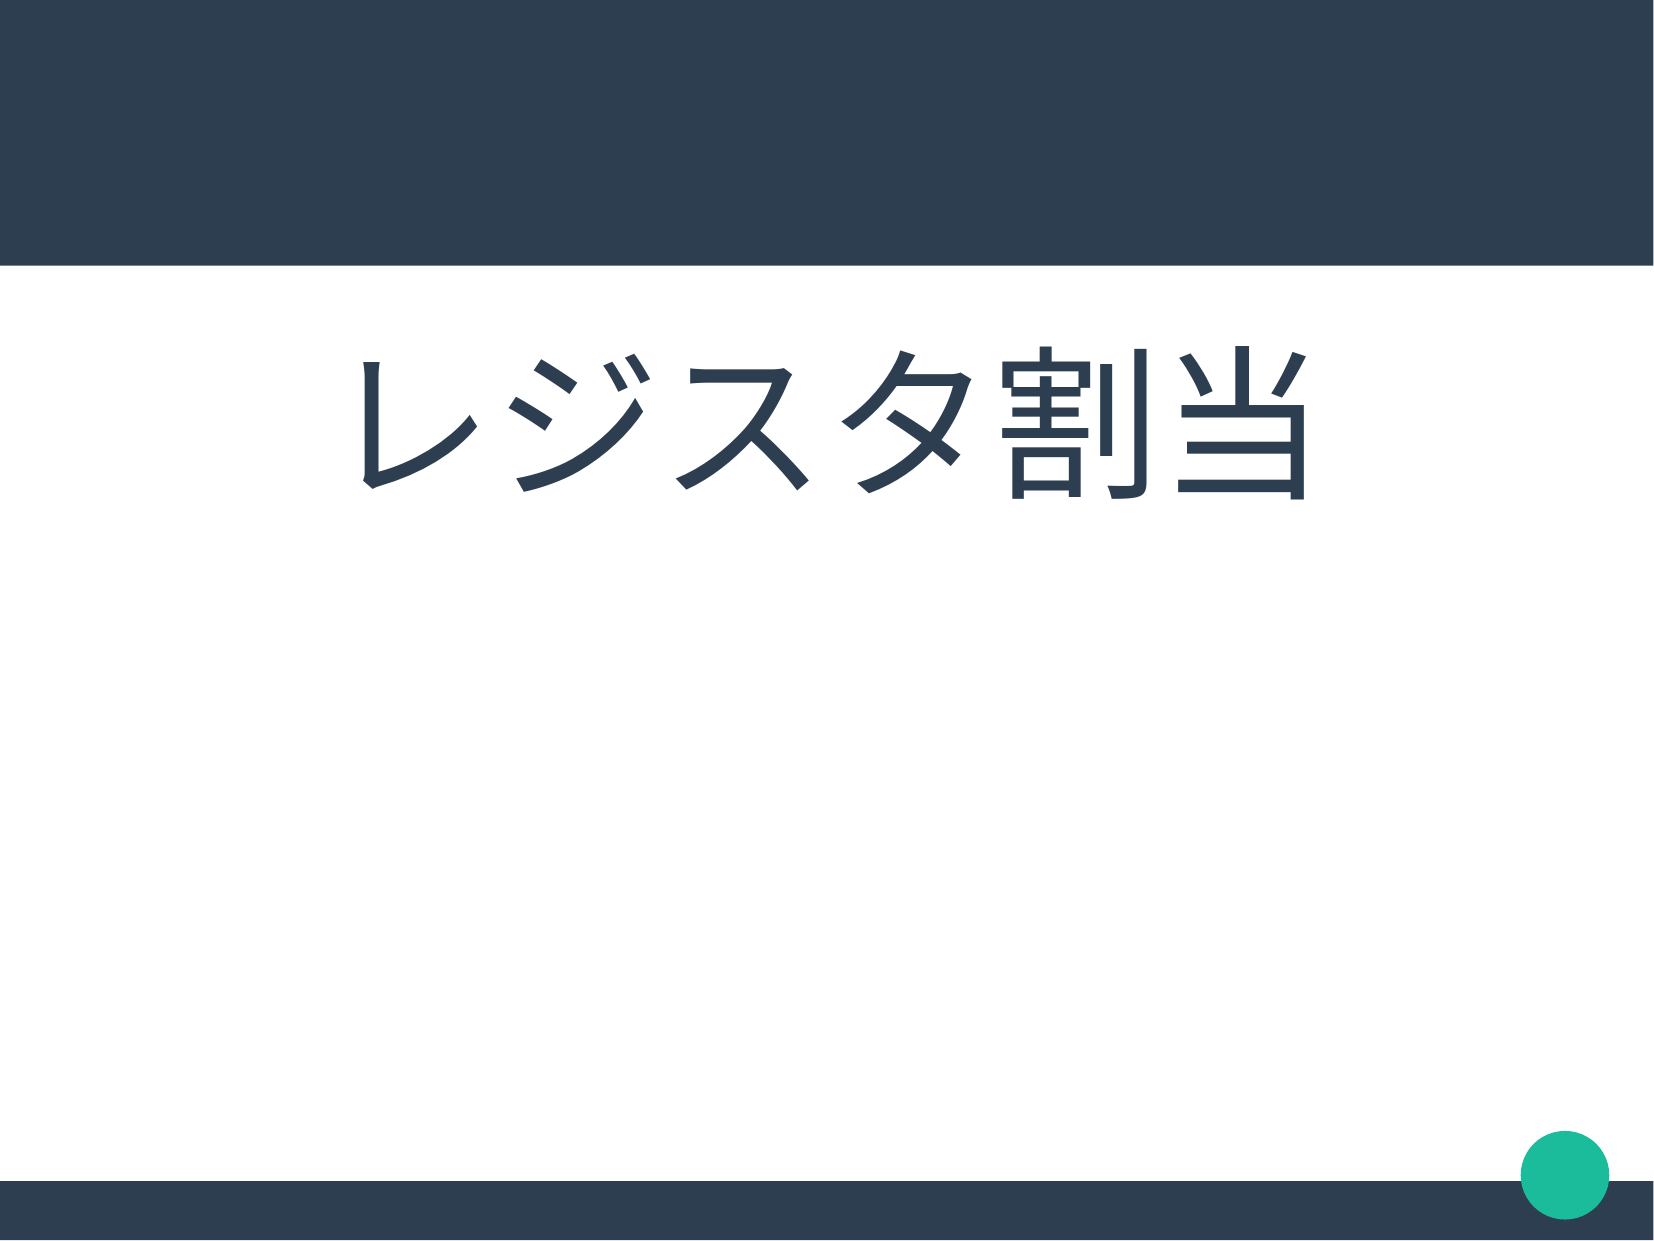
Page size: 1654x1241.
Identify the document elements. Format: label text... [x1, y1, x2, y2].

subtitle レジスタ割当 [59, 49, 1595, 779]
